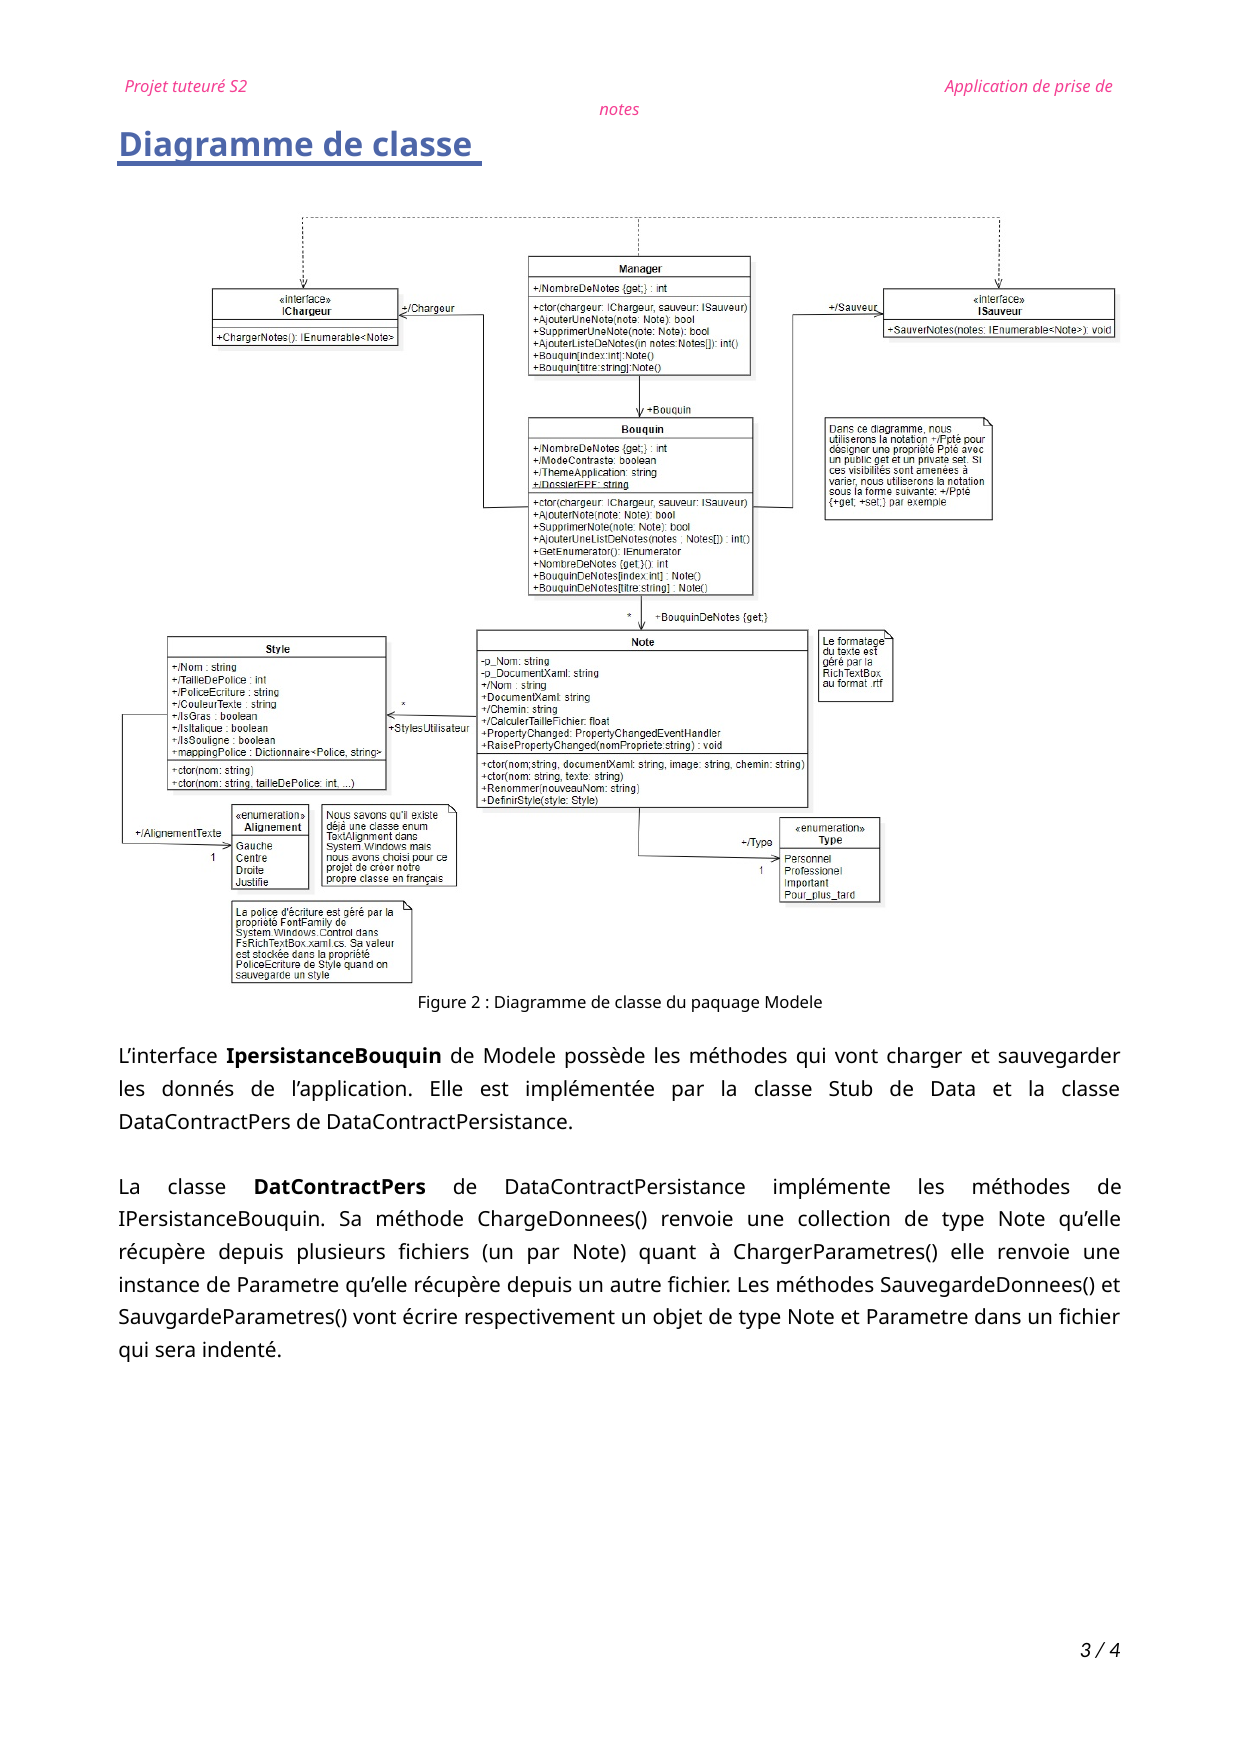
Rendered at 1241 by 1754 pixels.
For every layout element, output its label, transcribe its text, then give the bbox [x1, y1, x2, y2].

text Figure 2 : Diagramme de classe du paquage Modele [118, 991, 1122, 1013]
text La classe DatContractPers de DataContractPersistance implémente les méthodes de IPersistanceBouquin. Sa méthode ChargeDonnees() renvoie une collection de type Note qu’elle récupère depuis plusieurs fichiers (un par Note) quant à ChargerParametres() elle renvoie une instance de Parametre qu’elle récupère depuis un autre fichier. Les méthodes SauvegardeDonnees() et SauvgardeParametres() vont écrire respectivement un objet de type Note et Parametre dans un fichier qui sera indenté. [118, 1172, 1122, 1363]
picture [118, 211, 1123, 991]
text L’interface IpersistanceBouquin de Modele possède les méthodes qui vont charger et sauvegarder les donnés de l’application. Elle est implémentée par la classe Stub de Data et la classe DataContractPers de DataContractPersistance. [118, 1042, 1122, 1135]
text Diagramme de classe [118, 120, 1122, 166]
